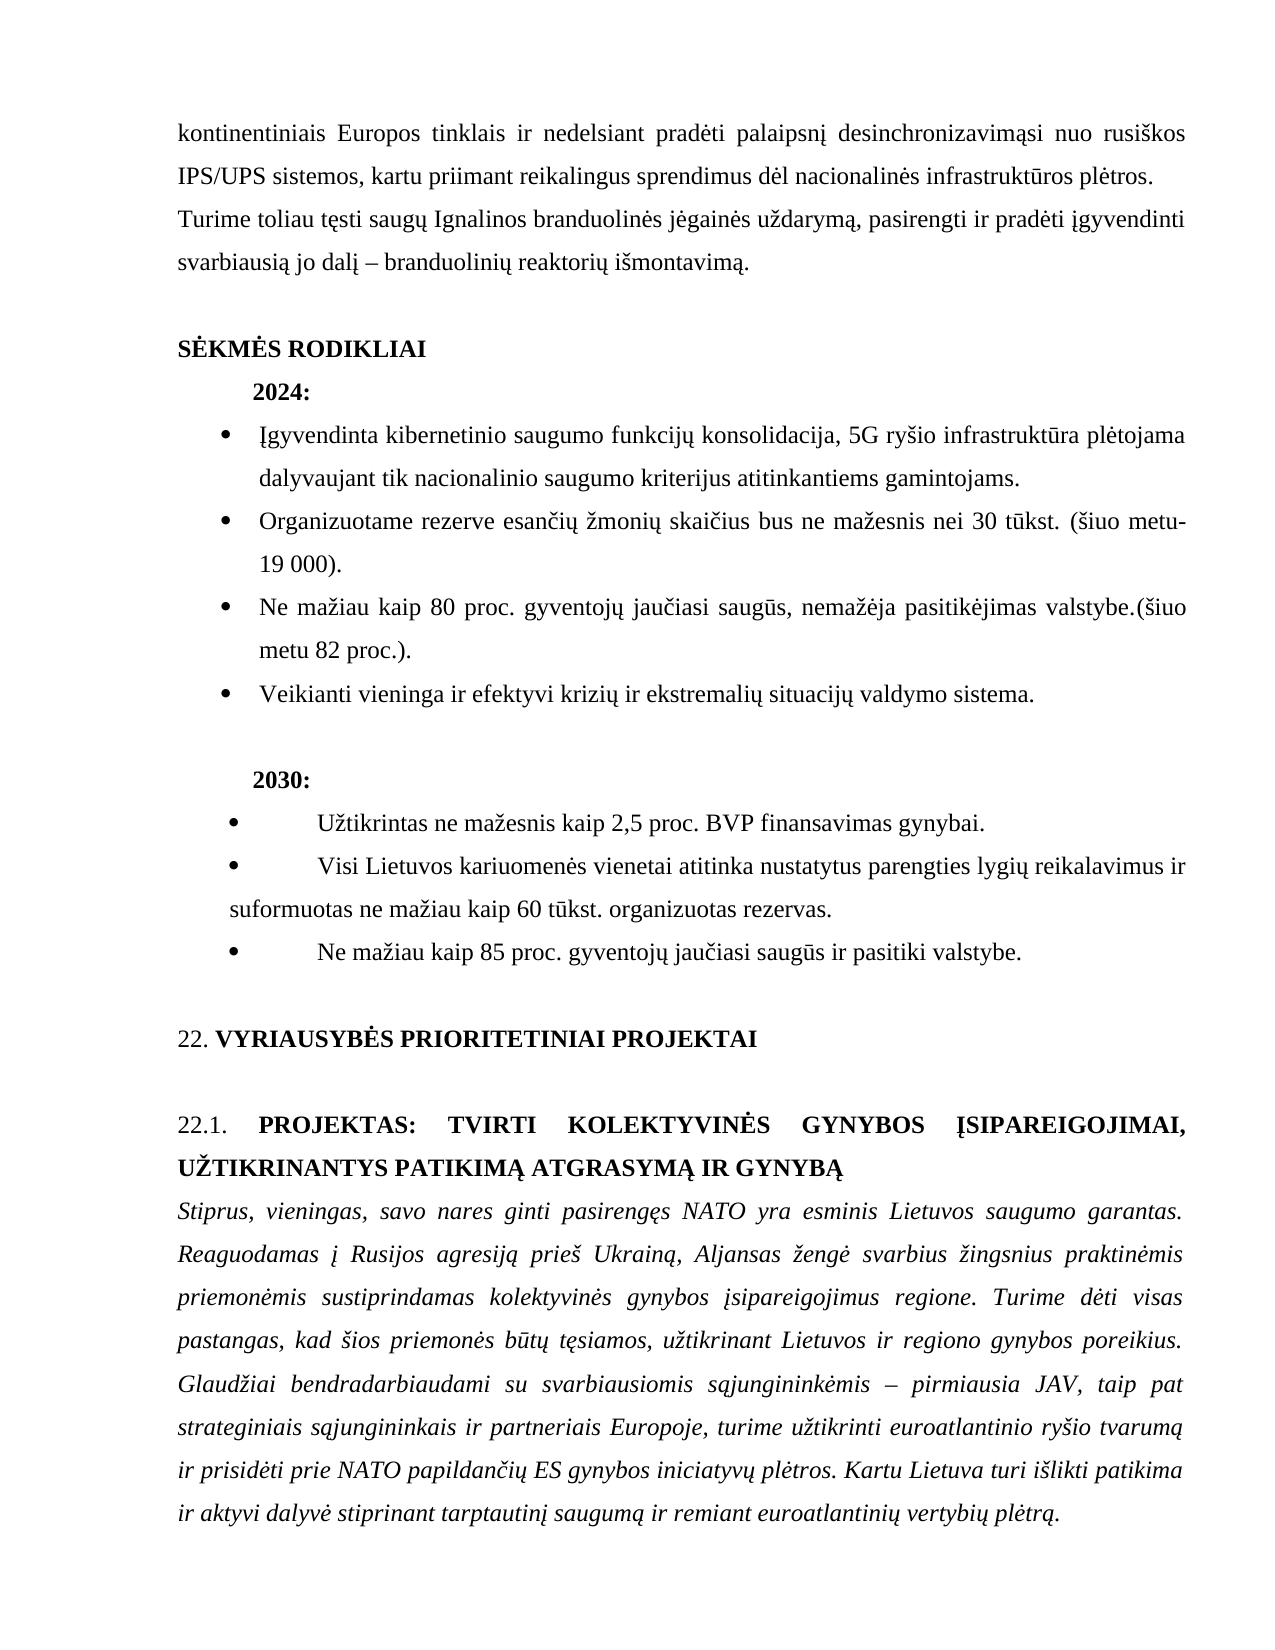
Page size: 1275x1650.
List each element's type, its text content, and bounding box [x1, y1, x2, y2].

text 22. VYRIAUSYBĖS PRIORITETINIAI PROJEKTAI [177, 1024, 1186, 1052]
text 2024: [252, 377, 1186, 406]
text Stiprus, vieningas, savo nares ginti pasirengęs NATO yra esminis Lietuvos saugumo garantas. Reaguodamas į Rusijos agresiją prieš Ukrainą, Aljansas žengė svarbius žingsnius praktinėmis priemonėmis sustiprindamas kolektyvinės gynybos įsipareigojimus regione. Turime dėti visas pastangas, kad šios priemonės būtų tęsiamos, užtikrinant Lietuvos ir regiono gynybos poreikius. Glaudžiai bendradarbiaudami su svarbiausiomis sąjungininkėmis – pirmiausia JAV, taip pat strateginiais sąjungininkais ir partneriais Europoje, turime užtikrinti euroatlantinio ryšio tvarumą ir prisidėti prie NATO papildančių ES gynybos iniciatyvų plėtros. Kartu Lietuva turi išlikti patikima ir aktyvi dalyvė stiprinant tarptautinį saugumą ir remiant euroatlantinių vertybių plėtrą. [177, 1196, 1186, 1527]
text  Ne mažiau kaip 80 proc. gyventojų jaučiasi saugūs, nemažėja pasitikėjimas valstybe.(šiuo metu 82 proc.). [221, 592, 1186, 664]
text  Ne mažiau kaip 85 proc. gyventojų jaučiasi saugūs ir pasitiki valstybe. [229, 937, 1186, 966]
text 22.1. PROJEKTAS: TVIRTI KOLEKTYVINĖS GYNYBOS ĮSIPAREIGOJIMAI, UŽTIKRINANTYS PATIKIMĄ ATGRASYMĄ IR GYNYBĄ [177, 1110, 1186, 1182]
text 2030: [252, 765, 1186, 794]
text Turime toliau tęsti saugų Ignalinos branduolinės jėgainės uždarymą, pasirengti ir pradėti įgyvendinti svarbiausią jo dalį – branduolinių reaktorių išmontavimą. [177, 204, 1186, 276]
text kontinentiniais Europos tinklais ir nedelsiant pradėti palaipsnį desinchronizavimąsi nuo rusiškos IPS/UPS sistemos, kartu priimant reikalingus sprendimus dėl nacionalinės infrastruktūros plėtros. [177, 118, 1186, 190]
text  Veikianti vieninga ir efektyvi krizių ir ekstremalių situacijų valdymo sistema. [221, 679, 1186, 707]
text  Užtikrintas ne mažesnis kaip 2,5 proc. BVP finansavimas gynybai. [229, 808, 1186, 837]
text SĖKMĖS RODIKLIAI [177, 334, 1186, 362]
text  Visi Lietuvos kariuomenės vienetai atitinka nustatytus parengties lygių reikalavimus ir suformuotas ne mažiau kaip 60 tūkst. organizuotas rezervas. [229, 851, 1186, 923]
text  Organizuotame rezerve esančių žmonių skaičius bus ne mažesnis nei 30 tūkst. (šiuo metu- 19 000). [221, 506, 1186, 578]
text  Įgyvendinta kibernetinio saugumo funkcijų konsolidacija, 5G ryšio infrastruktūra plėtojama dalyvaujant tik nacionalinio saugumo kriterijus atitinkantiems gamintojams. [221, 420, 1186, 492]
